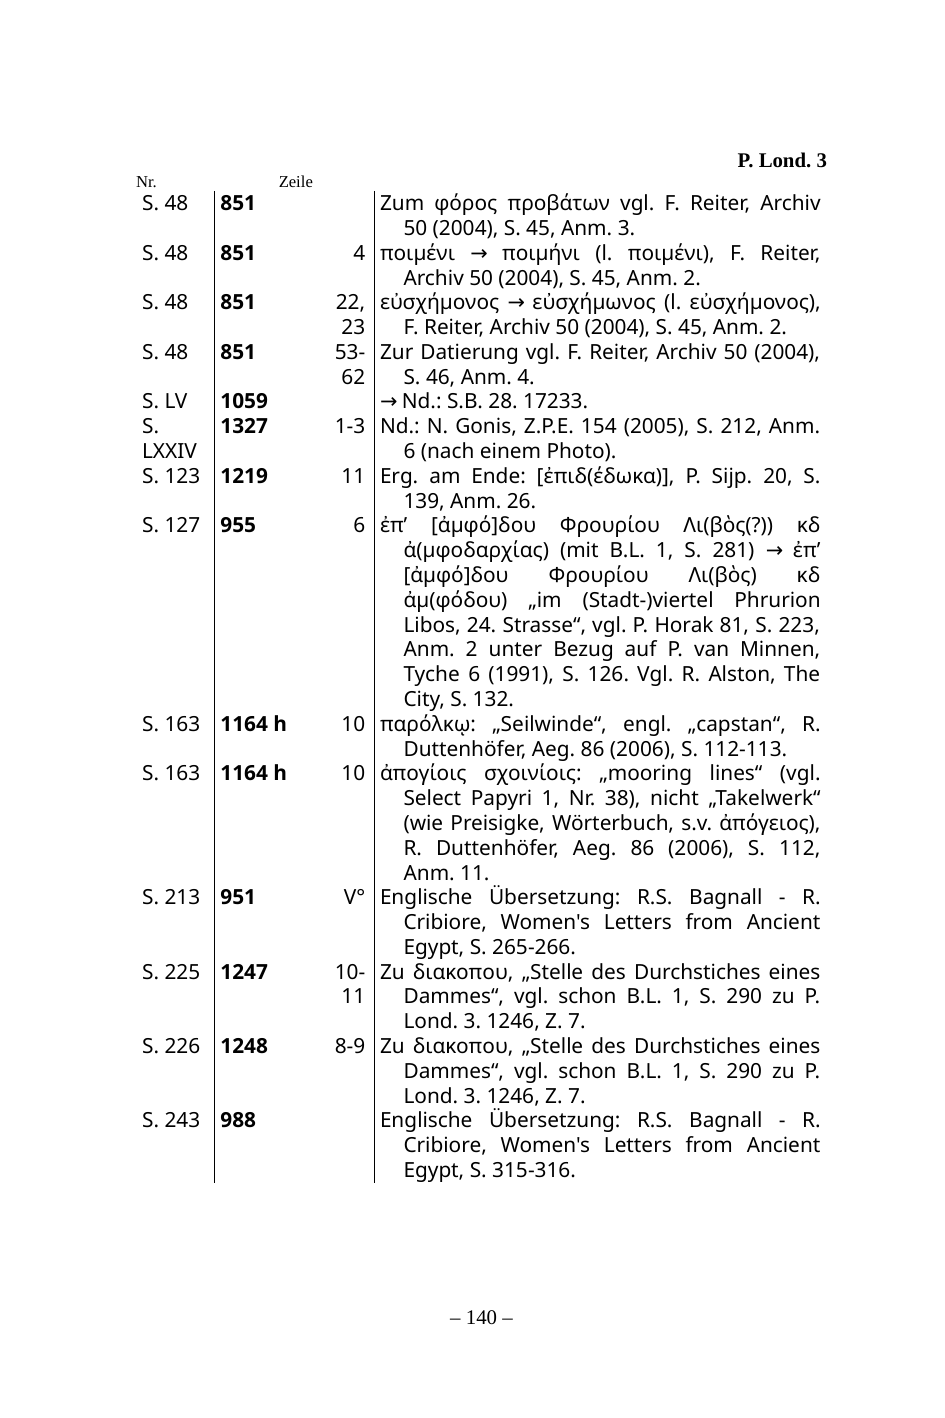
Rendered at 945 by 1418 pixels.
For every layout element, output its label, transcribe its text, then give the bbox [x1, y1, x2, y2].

table_cell S. LV [136, 389, 214, 414]
table_cell 851 [215, 191, 319, 240]
table_cell S. 123 [136, 464, 214, 513]
table_cell 851 [215, 240, 319, 290]
table_cell 851 [215, 340, 319, 389]
table_cell 1164 h [215, 711, 319, 761]
table_cell 1219 [215, 464, 319, 513]
table_cell 11 [319, 464, 374, 513]
table_cell 851 [215, 290, 319, 339]
table_cell 1059 [215, 389, 319, 414]
table_cell Zur Datierung vgl. F. Reiter, Archiv 50 (2004), S. 46, Anm. 4. [375, 340, 827, 389]
table_cell Zu διακοπου, „Stelle des Durchstiches eines Dammes“, vgl. schon B.L. 1, S. 290 zu P. Lond. 3. 1246, Z. 7. [375, 959, 827, 1034]
table_cell 6 [319, 513, 374, 711]
table_cell 10 [319, 711, 374, 761]
table_cell 4 [319, 240, 374, 290]
table_cell S. 48 [136, 240, 214, 290]
table_cell 955 [215, 513, 319, 711]
table_cell ἐπʼ [ἀμφό]δου Φρουρίου Λι(βὸς(?)) κδ ἀ(μφοδαρχίας) (mit B.L. 1, S. 281) → ἐπʼ [ἀμφό]δου Φρουρίου Λι(βὸς) κδ ἀμ(φόδου) „im (Stadt-)viertel Phrurion Libos, 24. Strasse“, vgl. P. Horak 81, S. 223, Anm. 2 unter Bezug auf P. van Minnen, Tyche 6 (1991), S. 126. Vgl. R. Alston, The City, S. 132. [375, 513, 827, 711]
table_cell 951 [215, 885, 319, 959]
table_cell S. 127 [136, 513, 214, 711]
table_cell Zu διακοπου, „Stelle des Durchstiches eines Dammes“, vgl. schon B.L. 1, S. 290 zu P. Lond. 3. 1246, Z. 7. [375, 1034, 827, 1108]
table_cell 22, 23 [319, 290, 374, 339]
table_cell Zum φόρος προβάτων vgl. F. Reiter, Archiv 50 (2004), S. 45, Anm. 3. [375, 191, 827, 240]
table_cell S. 225 [136, 959, 214, 1034]
table_cell Englische Übersetzung: R.S. Bagnall - R. Cribiore, Women's Letters from Ancient Egypt, S. 265-266. [375, 885, 827, 959]
table_cell S. 226 [136, 1034, 214, 1108]
table_cell 8-9 [319, 1034, 374, 1108]
table_cell 1327 [215, 414, 319, 463]
table_cell S. 163 [136, 761, 214, 885]
table_cell 10 [319, 761, 374, 885]
table_cell Nd.: N. Gonis, Z.P.E. 154 (2005), S. 212, Anm. 6 (nach einem Photo). [375, 414, 827, 463]
table_cell 1164 h [215, 761, 319, 885]
table_cell 1248 [215, 1034, 319, 1108]
table_cell S. 48 [136, 340, 214, 389]
table_cell 10-11 [319, 959, 374, 1034]
table_cell Erg. am Ende: [ἐπιδ(έδωκα)], P. Sijp. 20, S. 139, Anm. 26. [375, 464, 827, 513]
table_cell S. 48 [136, 191, 214, 240]
table_cell [319, 1108, 374, 1182]
table_cell [319, 191, 374, 240]
table_cell S. LXXIV [136, 414, 214, 463]
table_cell 1247 [215, 959, 319, 1034]
table_cell S. 48 [136, 290, 214, 339]
table_cell [319, 389, 374, 414]
table_cell V° [319, 885, 374, 959]
table_cell ἀπογίοις σχοινίοις: „mooring lines“ (vgl. Select Papyri 1, Nr. 38), nicht „Takelwerk“ (wie Preisigke, Wörterbuch, s.v. ἀπόγειος), R. Duttenhöfer, Aeg. 86 (2006), S. 112, Anm. 11. [375, 761, 827, 885]
table_cell ποιμένι → ποιμήνι (l. ποιμένι), F. Reiter, Archiv 50 (2004), S. 45, Anm. 2. [375, 240, 827, 290]
table_cell 1-3 [319, 414, 374, 463]
table_cell → Nd.: S.B. 28. 17233. [375, 389, 827, 414]
table_cell παρόλκῳ: „Seilwinde“, engl. „capstan“, R. Duttenhöfer, Aeg. 86 (2006), S. 112-113. [375, 711, 827, 761]
table_cell S. 163 [136, 711, 214, 761]
table_cell 53-62 [319, 340, 374, 389]
table_cell εὐσχήμονος → εὐσχήμωνος (l. εὐσχήμονος), F. Reiter, Archiv 50 (2004), S. 45, Anm. 2. [375, 290, 827, 339]
table_cell 988 [215, 1108, 319, 1182]
table_cell S. 243 [136, 1108, 214, 1182]
table_cell S. 213 [136, 885, 214, 959]
table_cell Englische Übersetzung: R.S. Bagnall - R. Cribiore, Women's Letters from Ancient Egypt, S. 315-316. [375, 1108, 827, 1182]
